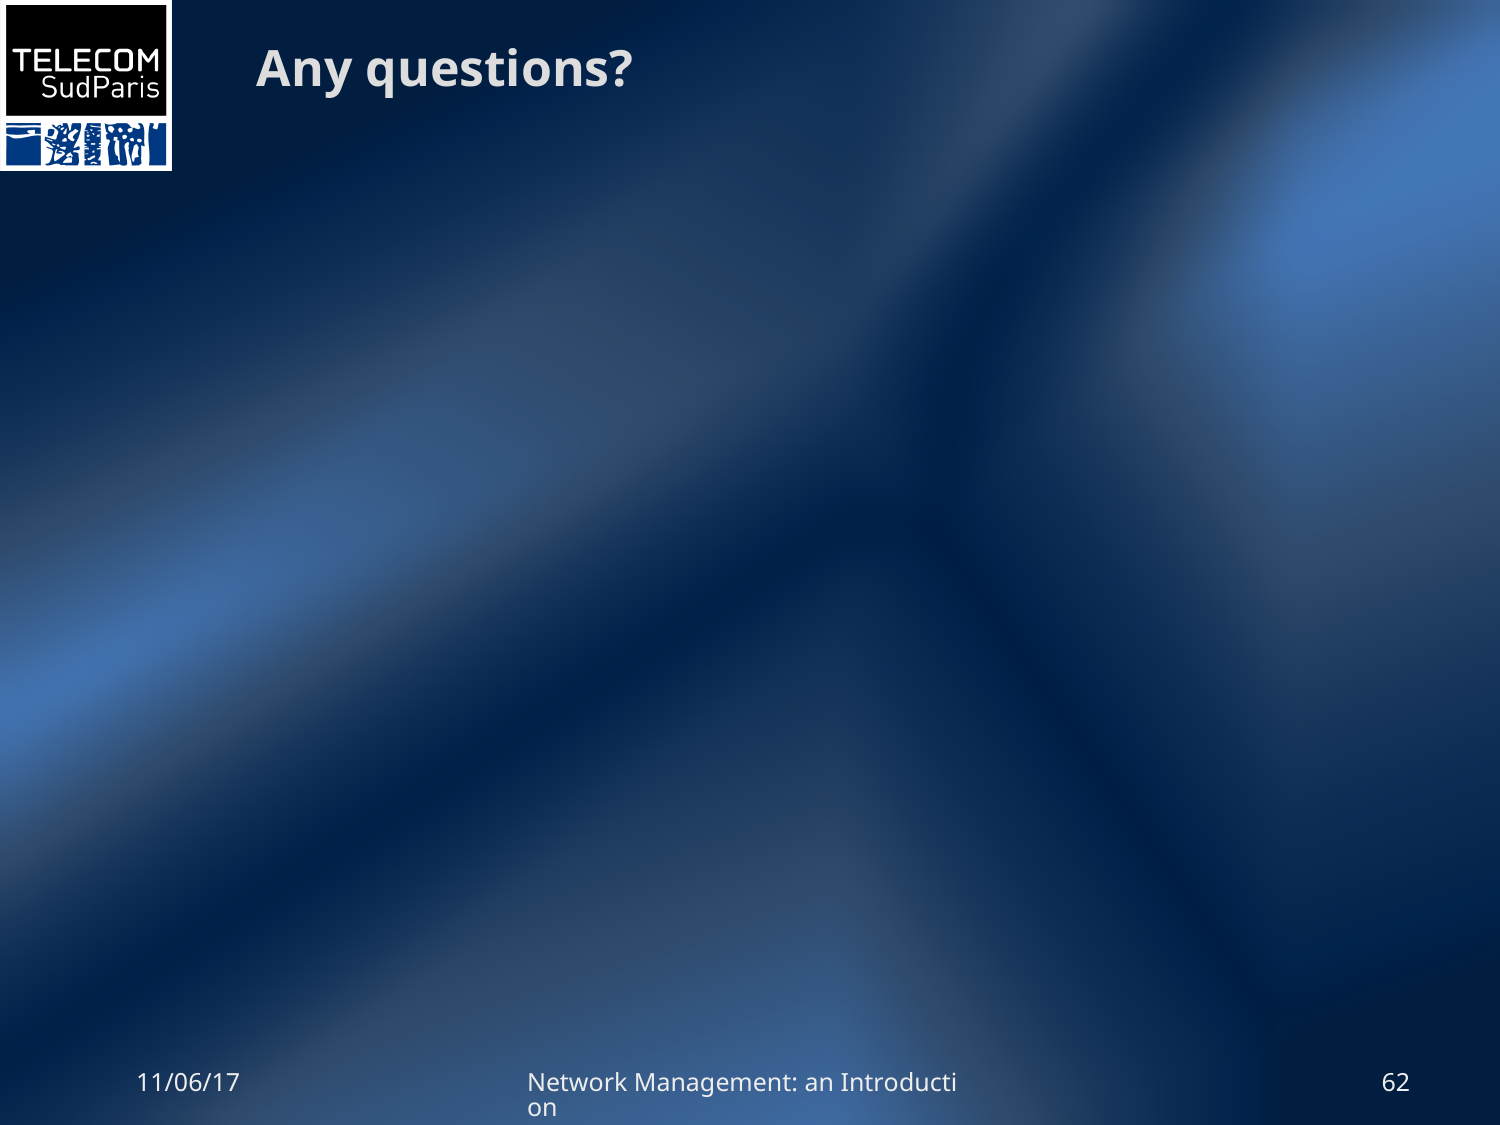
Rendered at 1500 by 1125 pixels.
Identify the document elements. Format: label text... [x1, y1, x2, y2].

picture [0, 0, 1500, 1125]
title Any questions? [242, 7, 1436, 126]
